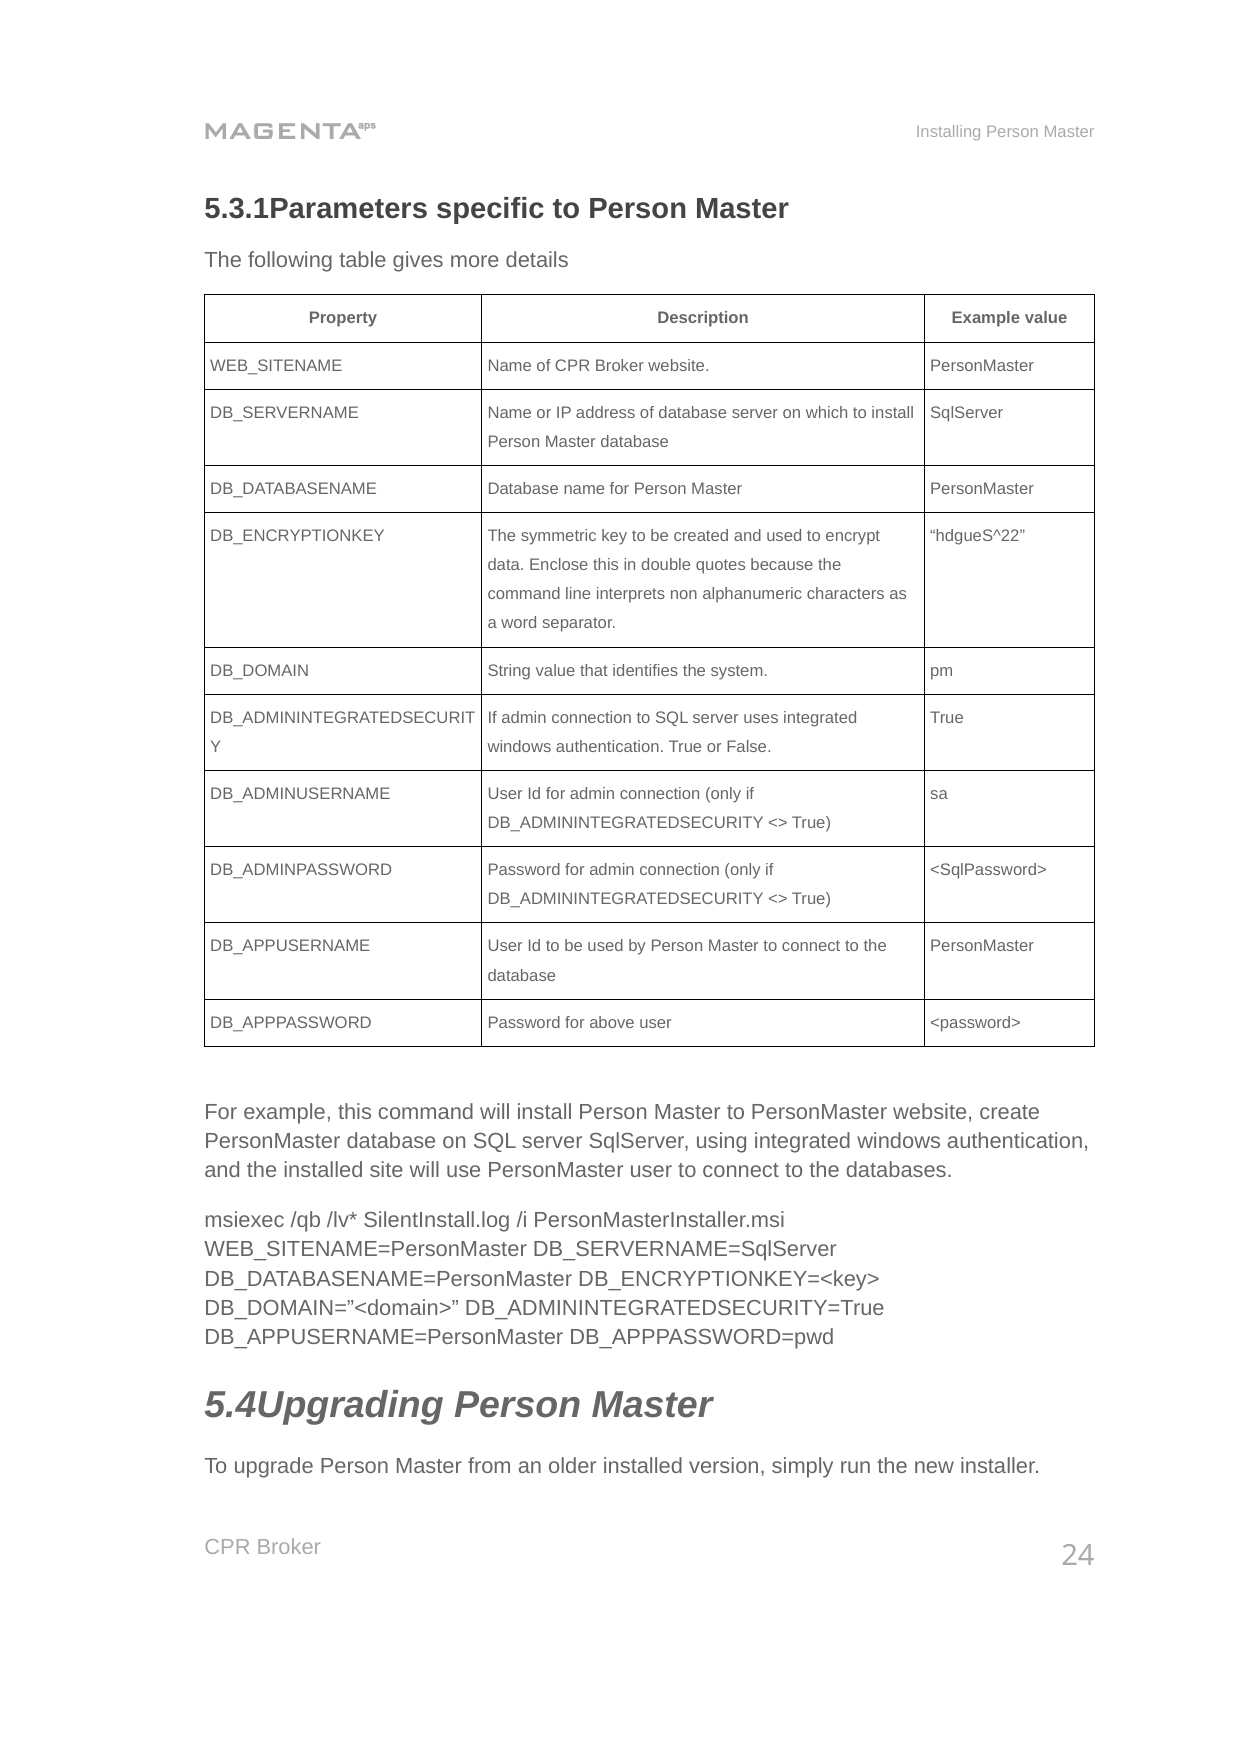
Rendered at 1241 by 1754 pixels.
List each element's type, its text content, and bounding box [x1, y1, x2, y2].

table_cell DB_ADMINPASSWORD [205, 847, 481, 922]
table_cell DB_SERVERNAME [205, 390, 481, 465]
text For example, this command will install Person Master to PersonMaster website, create PersonMaster database on SQL server SqlServer, using integrated windows authentication, and the installed site will use PersonMaster user to connect to the databases. [204, 1096, 1094, 1183]
subtitle Parameters specific to Person Master [204, 171, 1094, 230]
table_cell DB_ENCRYPTIONKEY [205, 513, 481, 646]
table_cell PersonMaster [925, 923, 1094, 998]
table_cell DB_ADMINUSERNAME [205, 771, 481, 846]
table_cell True [925, 695, 1094, 770]
table_cell DB_DATABASENAME [205, 466, 481, 512]
table_cell DB_APPUSERNAME [205, 923, 481, 998]
table_cell DB_APPPASSWORD [205, 1000, 481, 1046]
table_cell <password> [925, 1000, 1094, 1046]
table_header Description [482, 295, 924, 341]
table_cell String value that identifies the system. [482, 648, 924, 693]
table_header Property [205, 295, 481, 341]
table_cell WEB_SITENAME [205, 343, 481, 388]
table_header Example value [925, 295, 1094, 341]
table_cell If admin connection to SQL server uses integrated windows authentication. True or False. [482, 695, 924, 770]
table_cell User Id for admin connection (only if DB_ADMININTEGRATEDSECURITY <> True) [482, 771, 924, 846]
table_cell Name or IP address of database server on which to install Person Master database [482, 390, 924, 465]
table_cell <SqlPassword> [925, 847, 1094, 922]
table_cell The symmetric key to be created and used to encrypt data. Enclose this in double quotes because the command line interprets non alphanumeric characters as a word separator. [482, 513, 924, 646]
text msiexec /qb /lv* SilentInstall.log /i PersonMasterInstaller.msi WEB_SITENAME=PersonMaster DB_SERVERNAME=SqlServer DB_DATABASENAME=PersonMaster DB_ENCRYPTIONKEY=<key> DB_DOMAIN=”<domain>” DB_ADMININTEGRATEDSECURITY=True DB_APPUSERNAME=PersonMaster DB_APPPASSWORD=pwd [204, 1204, 1094, 1350]
table_cell User Id to be used by Person Master to connect to the database [482, 923, 924, 998]
table_cell sa [925, 771, 1094, 846]
table_cell Name of CPR Broker website. [482, 343, 924, 388]
table_cell SqlServer [925, 390, 1094, 465]
table_cell Password for above user [482, 1000, 924, 1046]
text To upgrade Person Master from an older installed version, simply run the new installer. [204, 1450, 1094, 1479]
table_cell PersonMaster [925, 466, 1094, 512]
subtitle Upgrading Person Master [204, 1371, 1094, 1429]
table_cell “hdgueS^22” [925, 513, 1094, 646]
table_cell pm [925, 648, 1094, 693]
table_cell Password for admin connection (only if DB_ADMININTEGRATEDSECURITY <> True) [482, 847, 924, 922]
table_cell PersonMaster [925, 343, 1094, 388]
table_cell DB_DOMAIN [205, 648, 481, 693]
table_cell Database name for Person Master [482, 466, 924, 512]
text The following table gives more details [204, 244, 1094, 273]
table_cell DB_ADMININTEGRATEDSECURITY [205, 695, 481, 770]
